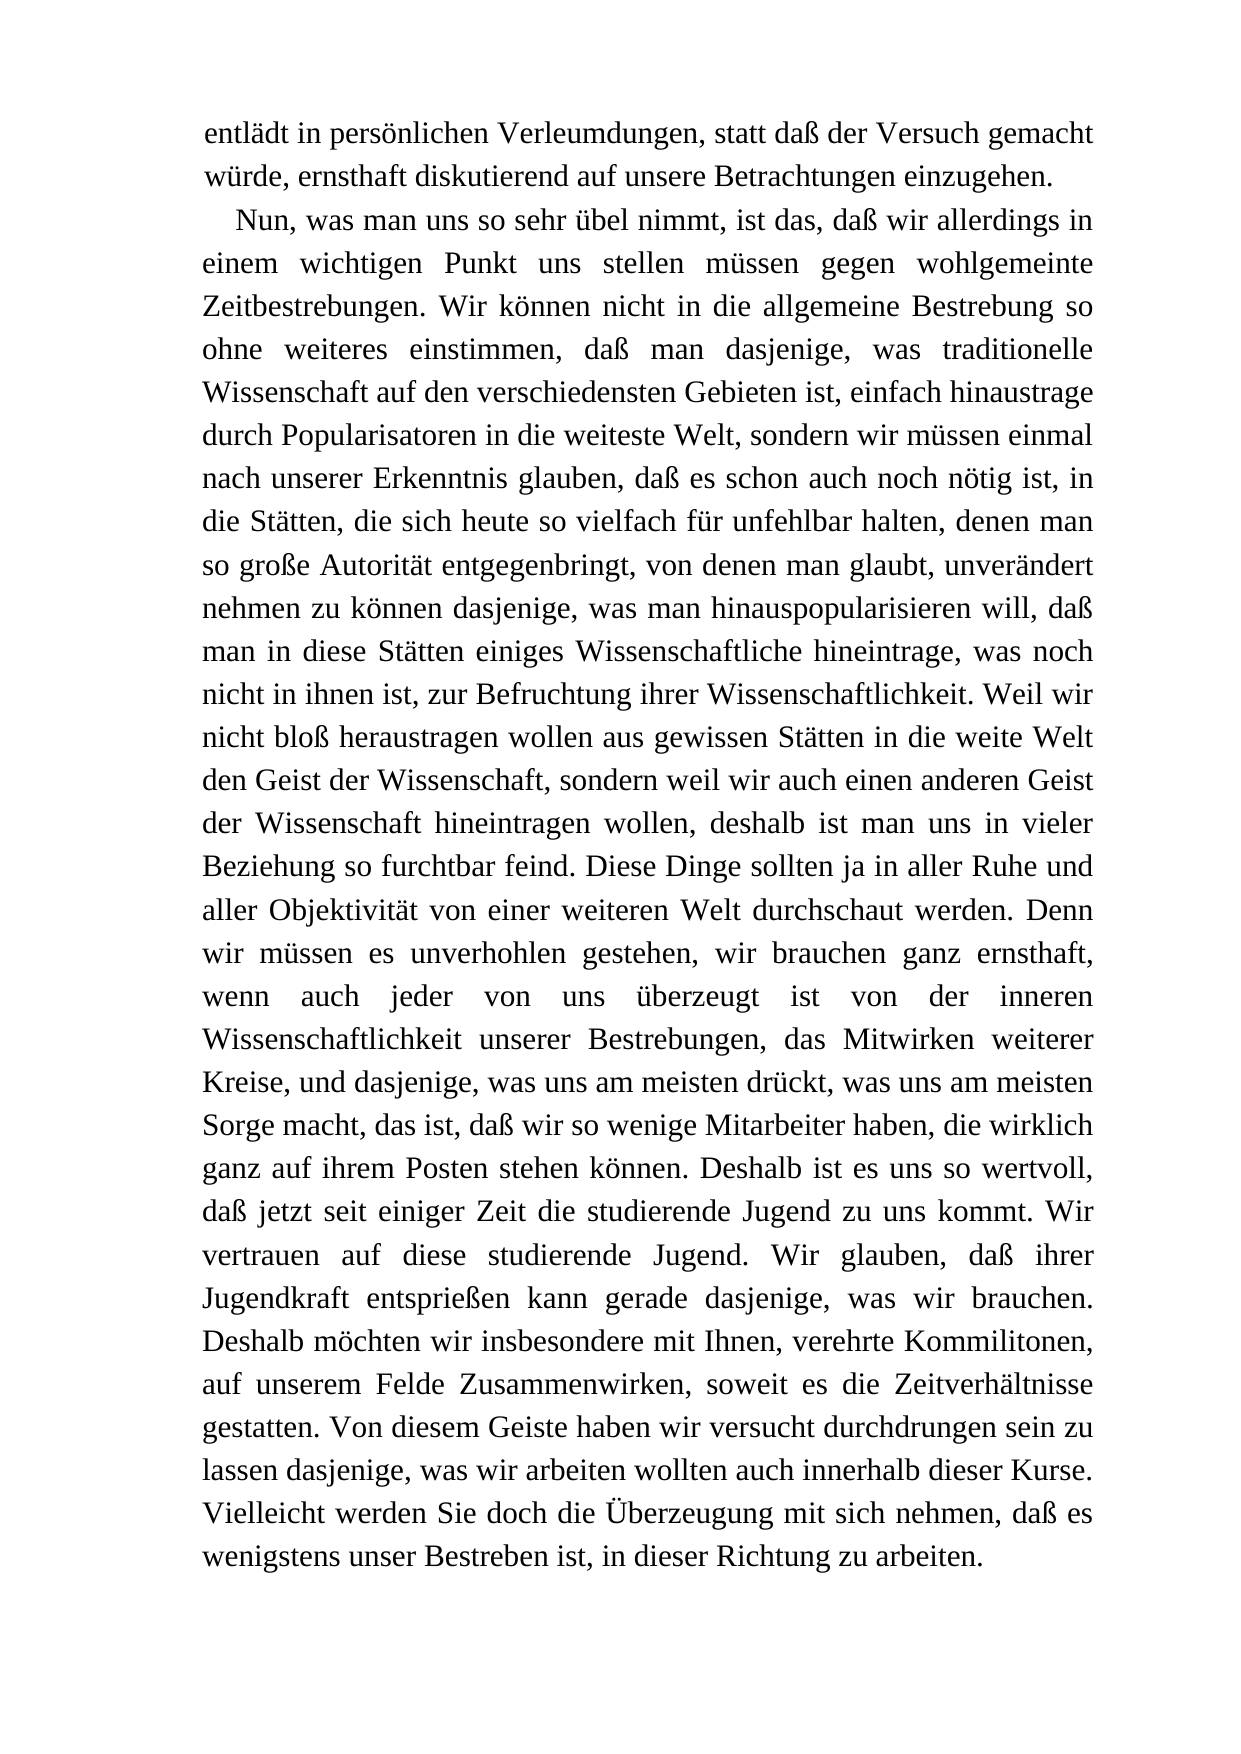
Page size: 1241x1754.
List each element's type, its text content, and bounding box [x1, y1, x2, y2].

text entlädt in persönlichen Verleumdungen, statt daß der Versuch gemacht würde, ernsthaft diskutierend auf unsere Betrachtungen einzugehen. [204, 114, 1094, 194]
text Nun, was man uns so sehr übel nimmt, ist das, daß wir allerdings in einem wichtigen Punkt uns stellen müssen gegen wohlgemeinte Zeitbestrebungen. Wir können nicht in die allgemeine Bestrebung so ohne weiteres einstimmen, daß man dasjenige, was traditionelle Wissenschaft auf den verschiedensten Gebieten ist, einfach hinaustrage durch Popularisatoren in die weiteste Welt, sondern wir müssen einmal nach unserer Erkenntnis glauben, daß es schon auch noch nötig ist, in die Stätten, die sich heute so vielfach für unfehlbar halten, denen man so große Autorität entgegenbringt, von denen man glaubt, unverändert nehmen zu können dasjenige, was man hinauspopularisieren will, daß man in diese Stätten einiges Wissenschaftliche hineintrage, was noch nicht in ihnen ist, zur Befruchtung ihrer Wissenschaftlichkeit. Weil wir nicht bloß heraustragen wollen aus gewissen Stätten in die weite Welt den Geist der Wissenschaft, sondern weil wir auch einen anderen Geist der Wissenschaft hineintragen wollen, deshalb ist man uns in vieler Beziehung so furchtbar feind. Diese Dinge sollten ja in aller Ruhe und aller Objektivität von einer weiteren Welt durchschaut werden. Denn wir müssen es unverhohlen gestehen, wir brauchen ganz ernsthaft, wenn auch jeder von uns überzeugt ist von der inneren Wissenschaftlichkeit unserer Bestrebungen, das Mitwirken weiterer Kreise, und dasjenige, was uns am meisten drückt, was uns am meisten Sorge macht, das ist, daß wir so wenige Mitarbeiter haben, die wirklich ganz auf ihrem Posten stehen können. Deshalb ist es uns so wertvoll, daß jetzt seit einiger Zeit die studierende Jugend zu uns kommt. Wir vertrauen auf diese studierende Jugend. Wir glauben, daß ihrer Jugendkraft entsprießen kann gerade dasjenige, was wir brauchen. Deshalb möchten wir insbesondere mit Ihnen, verehrte Kommilitonen, auf unserem Felde Zusammenwirken, soweit es die Zeitverhältnisse gestatten. Von diesem Geiste haben wir versucht durchdrungen sein zu lassen dasjenige, was wir arbeiten wollten auch innerhalb dieser Kurse. Vielleicht werden Sie doch die Überzeugung mit sich nehmen, daß es wenigstens unser Bestreben ist, in dieser Richtung zu arbeiten. [202, 201, 1094, 1574]
